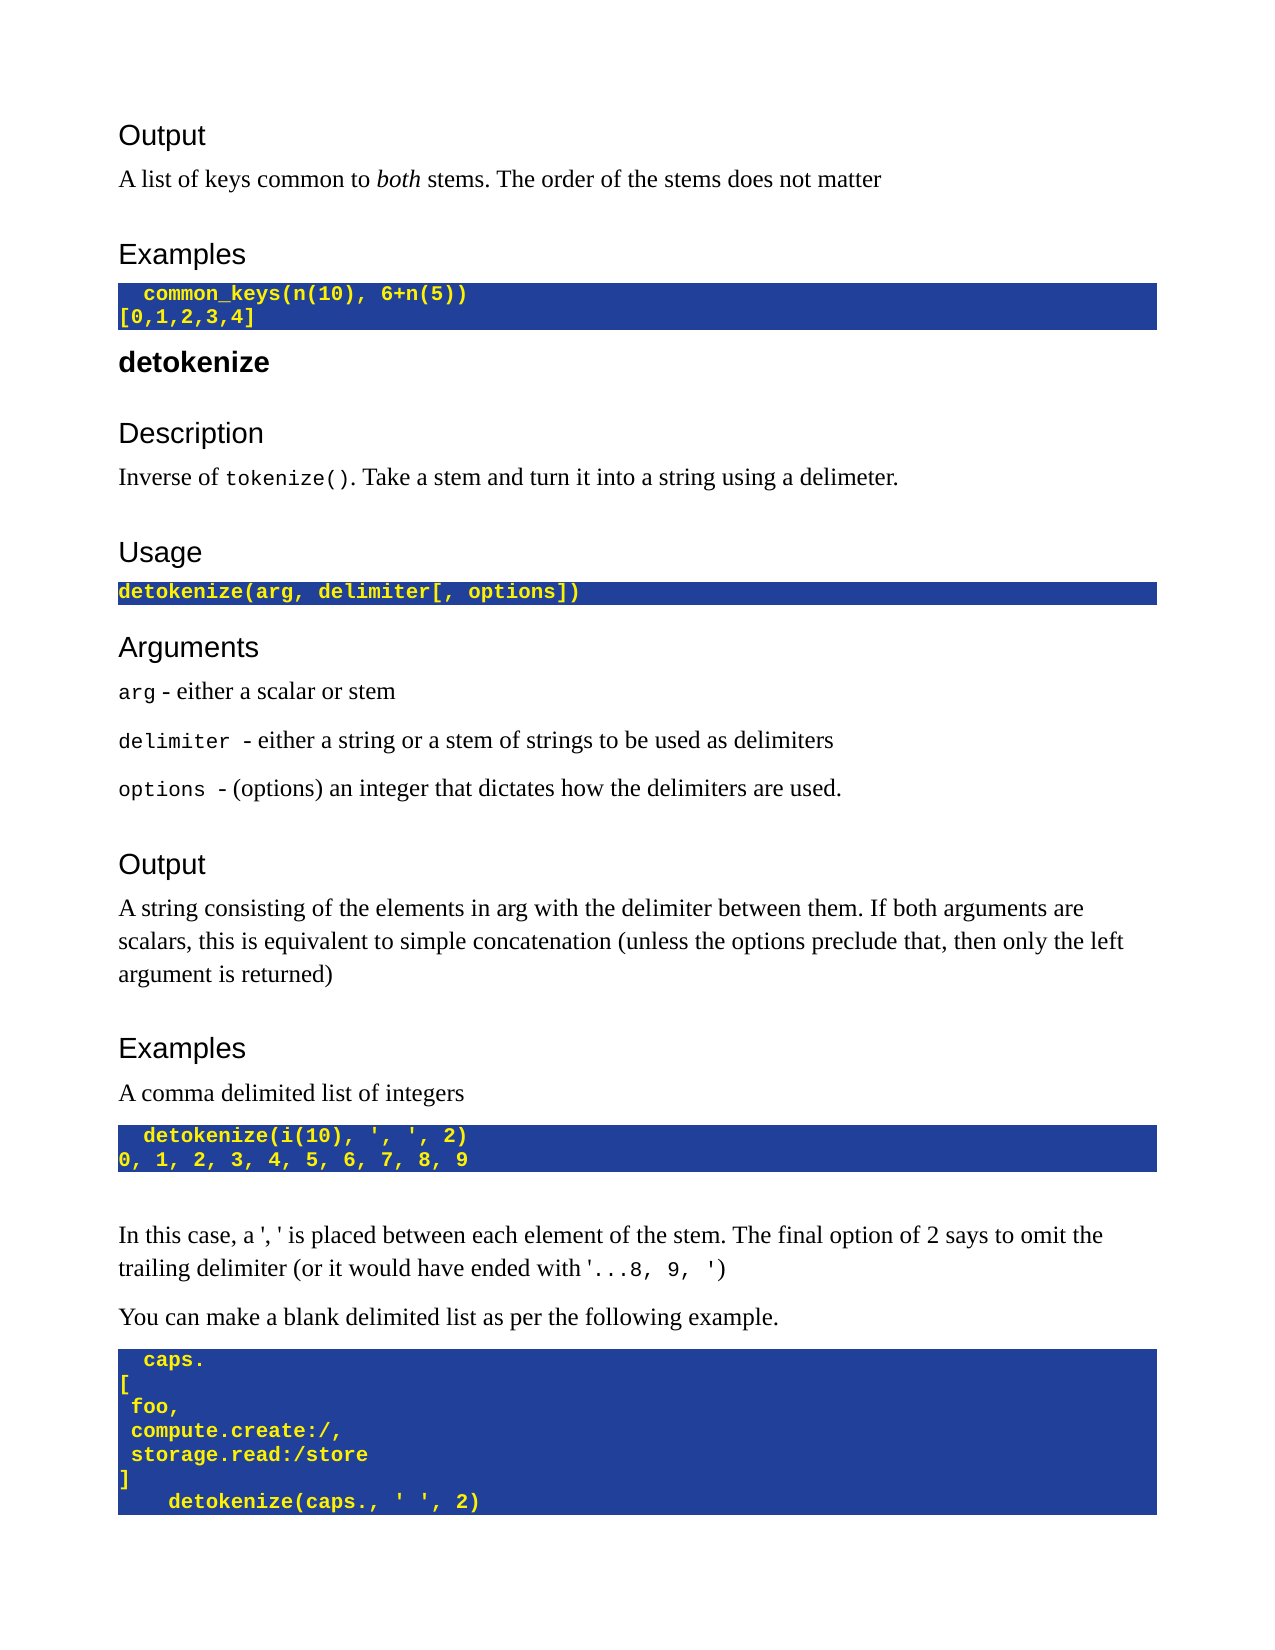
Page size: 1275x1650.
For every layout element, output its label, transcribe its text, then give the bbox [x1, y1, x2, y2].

text detokenize(arg, delimiter[, options]) [118, 582, 1157, 605]
subtitle Description [118, 416, 1157, 449]
subtitle Examples [118, 1032, 1157, 1065]
subtitle detokenize [118, 345, 1157, 378]
text detokenize(caps., ' ', 2) [118, 1491, 1157, 1515]
text A string consisting of the elements in arg with the delimiter between them. If both arguments are scalars, this is equivalent to simple concatenation (unless the options preclude that, then only the left argument is returned) [118, 893, 1157, 988]
text In this case, a ', ' is placed between each element of the stem. The final option of 2 says to omit the trailing delimiter (or it would have ended with '...8, 9, ') [118, 1220, 1157, 1283]
subtitle Output [118, 847, 1157, 880]
text common_keys(n(10), 6+n(5)) [118, 283, 1157, 306]
text detokenize(i(10), ', ', 2) [118, 1125, 1157, 1149]
text arg - either a scalar or stem [118, 676, 1157, 706]
text 0, 1, 2, 3, 4, 5, 6, 7, 8, 9 [118, 1149, 1157, 1172]
text A list of keys common to both stems. The order of the stems does not matter [118, 164, 1157, 193]
text [0,1,2,3,4] [118, 306, 1157, 330]
subtitle Arguments [118, 630, 1157, 664]
text Inverse of tokenize(). Take a stem and turn it into a string using a delimeter. [118, 462, 1157, 492]
text ] [118, 1467, 1157, 1491]
text storage.read:/store [118, 1444, 1157, 1467]
subtitle Output [118, 118, 1157, 152]
text A comma delimited list of integers [118, 1078, 1157, 1106]
text [ [118, 1373, 1157, 1397]
text caps. [118, 1349, 1157, 1373]
subtitle Usage [118, 536, 1157, 569]
subtitle Examples [118, 237, 1157, 270]
text delimiter - either a string or a stem of strings to be used as delimiters [118, 725, 1157, 754]
text foo, [118, 1397, 1157, 1420]
text You can make a blank delimited list as per the following example. [118, 1302, 1157, 1330]
text options - (options) an integer that dictates how the delimiters are used. [118, 773, 1157, 803]
text compute.create:/, [118, 1420, 1157, 1444]
